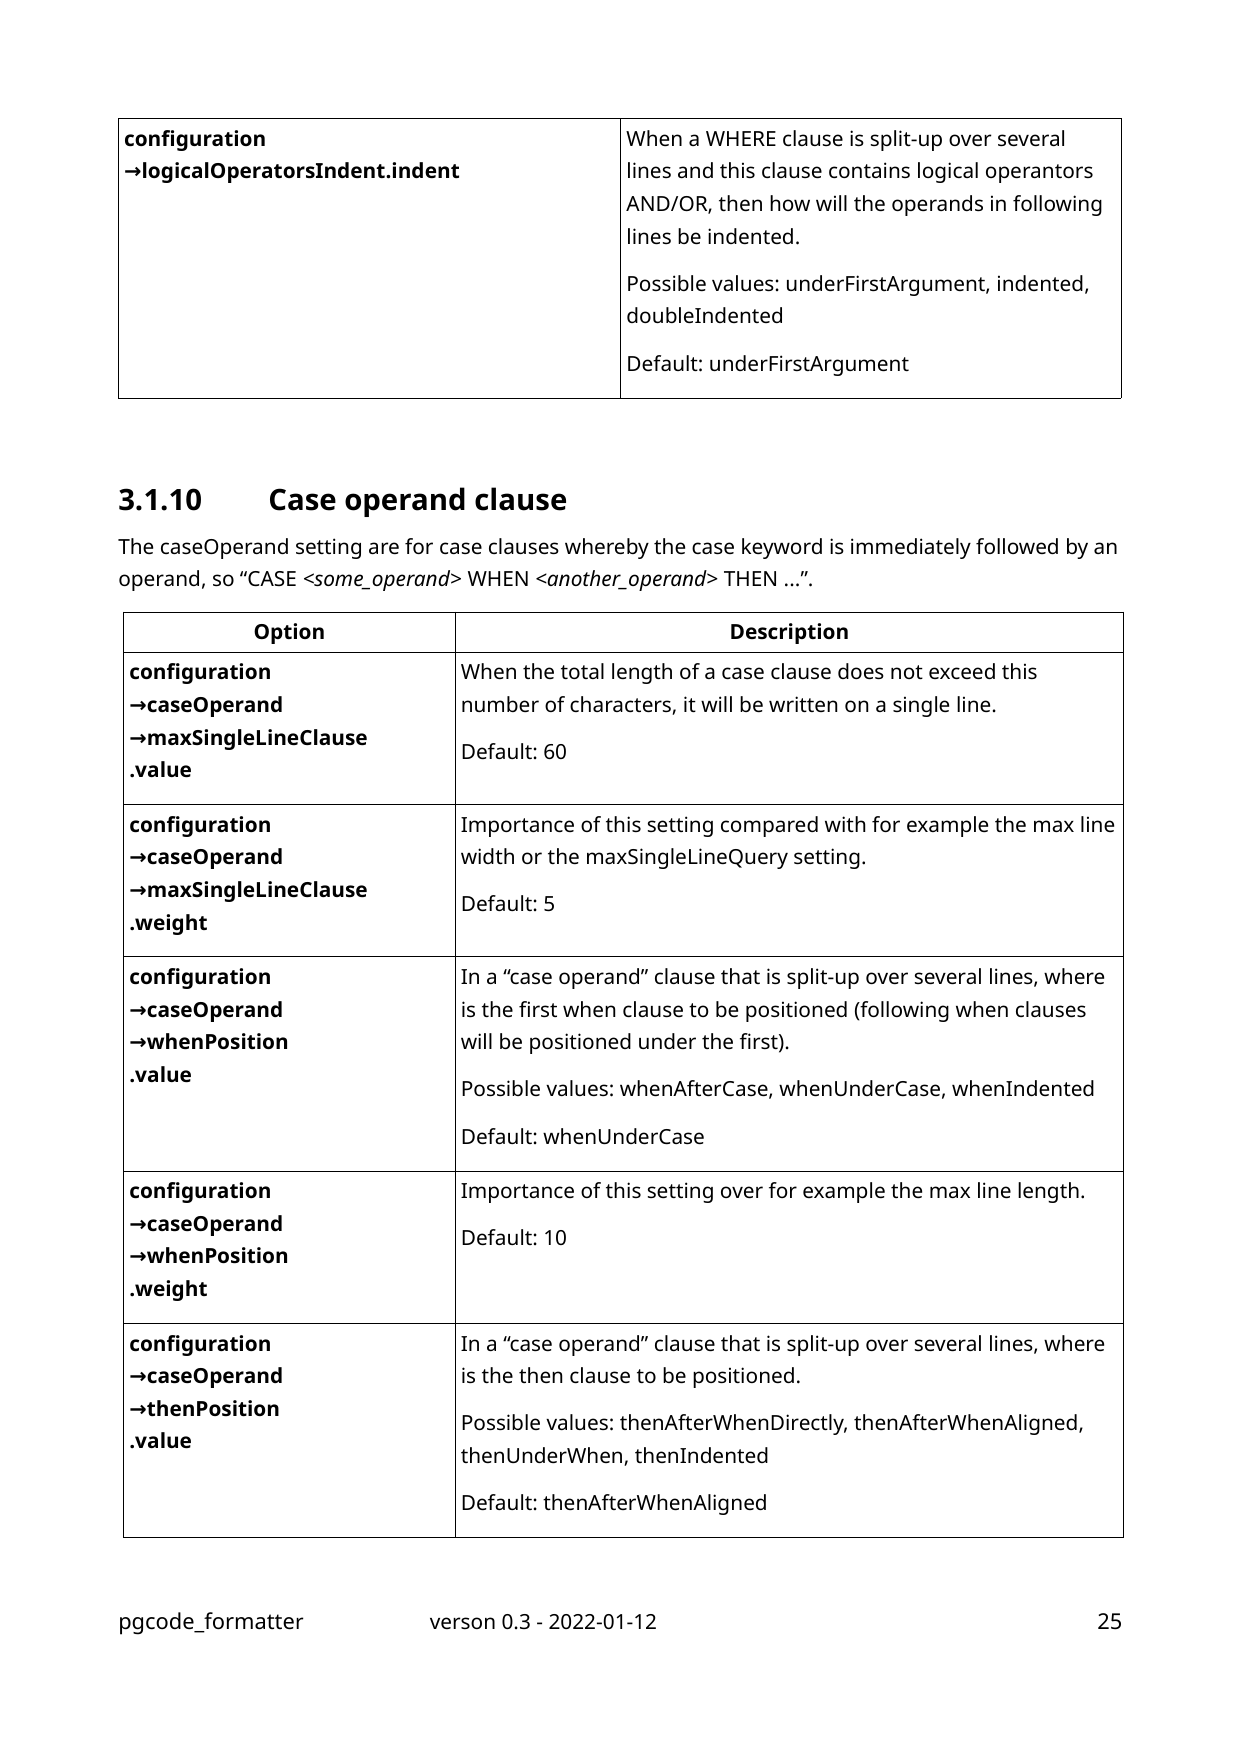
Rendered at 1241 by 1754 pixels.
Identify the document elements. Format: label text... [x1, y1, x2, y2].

table_cell In a “case operand” clause that is split-up over several lines, where is the then clause to be positioned. Possible values: thenAfterWhenDirectly, thenAfterWhenAligned, thenUnderWhen, thenIndented Default: thenAfterWhenAligned [456, 1324, 1123, 1537]
table_cell configuration →caseOperand →maxSingleLineClause .value [124, 653, 455, 804]
table_header When a WHERE clause is split-up over several lines and this clause contains logical operantors AND/OR, then how will the operands in following lines be indented. Possible values: underFirstArgument, indented, doubleIndented Default: underFirstArgument [621, 119, 1121, 397]
table_header Option [124, 613, 455, 652]
table_cell configuration →caseOperand →whenPosition .value [124, 957, 455, 1171]
table_cell configuration →caseOperand →whenPosition .weight [124, 1172, 455, 1323]
subtitle Case operand clause [118, 479, 1122, 519]
table_cell Importance of this setting over for example the max line length. Default: 10 [456, 1172, 1123, 1323]
text The caseOperand setting are for case clauses whereby the case keyword is immediately followed by an operand, so “CASE <some_operand> WHEN <another_operand> THEN ...”. [118, 532, 1122, 593]
table_header Description [456, 613, 1123, 652]
table_cell configuration →caseOperand →thenPosition .value [124, 1324, 455, 1537]
table_cell When the total length of a case clause does not exceed this number of characters, it will be written on a single line. Default: 60 [456, 653, 1123, 804]
table_cell configuration →caseOperand →maxSingleLineClause .weight [124, 805, 455, 956]
table_cell In a “case operand” clause that is split-up over several lines, where is the first when clause to be positioned (following when clauses will be positioned under the first). Possible values: whenAfterCase, whenUnderCase, whenIndented Default: whenUnderCase [456, 957, 1123, 1171]
table_header configuration →logicalOperatorsIndent.indent [119, 119, 620, 397]
table_cell Importance of this setting compared with for example the max line width or the maxSingleLineQuery setting. Default: 5 [456, 805, 1123, 956]
